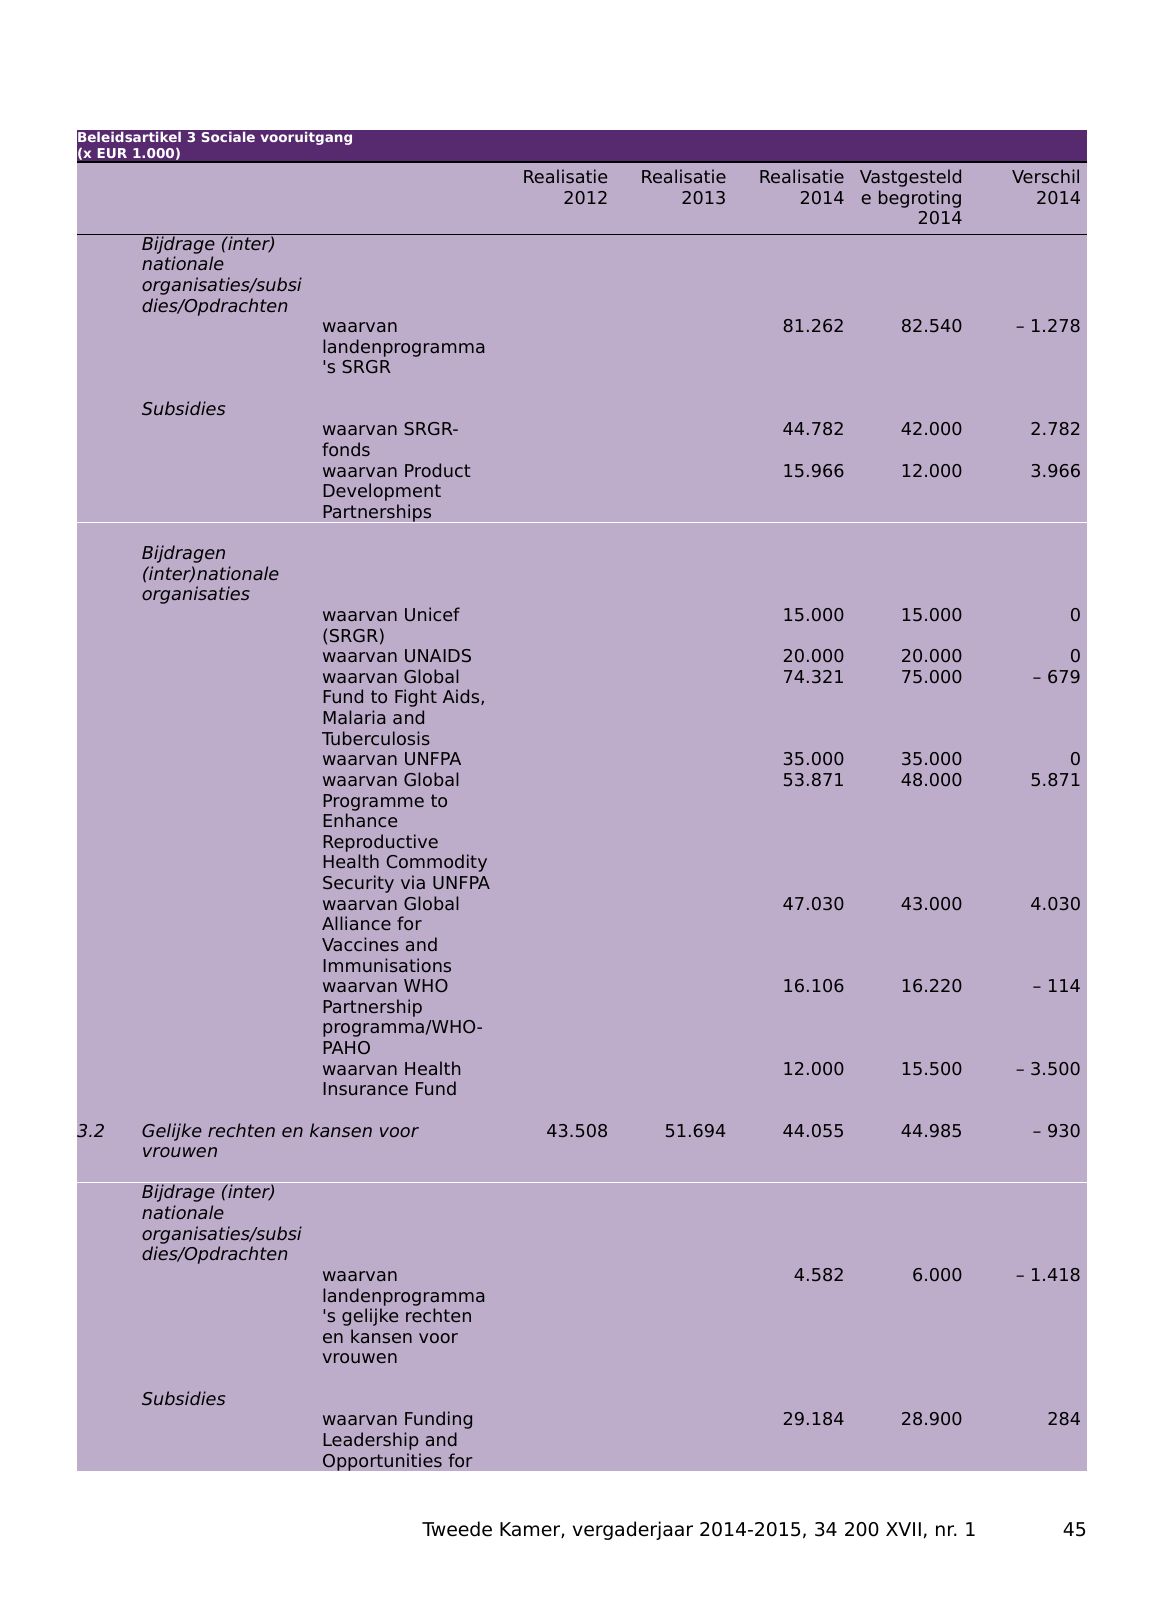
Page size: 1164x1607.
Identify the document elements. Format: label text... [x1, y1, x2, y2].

table_cell Gelijke rechten en kansen voor vrouwen [136, 1121, 496, 1162]
table_cell [496, 1389, 614, 1409]
table_cell [732, 378, 850, 399]
table_cell [614, 1409, 732, 1471]
table_cell [496, 461, 614, 522]
table_cell [614, 1162, 732, 1182]
table_cell 15.966 [732, 461, 850, 522]
table_cell [614, 1059, 732, 1100]
table_cell 15.500 [850, 1059, 968, 1100]
table_cell [850, 1183, 968, 1265]
table_cell [316, 1162, 496, 1182]
table_cell [77, 543, 136, 605]
table_cell [732, 399, 850, 419]
table_cell waarvan landenprogramma's gelijke rechten en kansen voor vrouwen [316, 1265, 496, 1368]
table_cell [732, 1162, 850, 1182]
table_cell [136, 976, 316, 1059]
table_cell Bijdragen (inter)nationale organisaties [136, 543, 316, 605]
table_cell [136, 1368, 316, 1389]
table_header Beleidsartikel 3 Sociale vooruitgang (x EUR 1.000) [77, 130, 1087, 161]
table_cell 20.000 [850, 646, 968, 667]
table_cell [614, 316, 732, 378]
table_cell [614, 667, 732, 749]
table_cell [969, 523, 1087, 543]
table_cell [969, 399, 1087, 419]
table_cell [136, 378, 316, 399]
table_cell [496, 378, 614, 399]
table_cell [77, 235, 136, 316]
table_cell [614, 399, 732, 419]
table_cell [77, 667, 136, 749]
table_cell [732, 1183, 850, 1265]
table_cell – 3.500 [969, 1059, 1087, 1100]
table_cell 82.540 [850, 316, 968, 378]
table_cell 20.000 [732, 646, 850, 667]
table_cell [136, 316, 316, 378]
table_cell [77, 976, 136, 1059]
table_cell [496, 1100, 614, 1121]
table_cell [316, 235, 496, 316]
table_cell [316, 378, 496, 399]
table_cell [496, 1265, 614, 1368]
table_cell 53.871 [732, 770, 850, 894]
table_cell [614, 605, 732, 646]
table_cell [969, 1100, 1087, 1121]
table_cell [77, 1409, 136, 1471]
table_cell Verschil 2014 [969, 163, 1087, 234]
table_cell 3.2 [77, 1121, 136, 1162]
table_cell waarvan Health Insurance Fund [316, 1059, 496, 1100]
table_cell [316, 523, 496, 543]
table_cell [136, 605, 316, 646]
table_cell [77, 1265, 136, 1368]
table_cell [77, 419, 136, 461]
table_cell [496, 1059, 614, 1100]
table_cell 6.000 [850, 1265, 968, 1368]
table_cell 12.000 [732, 1059, 850, 1100]
table_cell [850, 543, 968, 605]
table_cell Realisatie 2012 [496, 163, 614, 234]
table_cell [969, 235, 1087, 316]
table_cell [614, 1368, 732, 1389]
table_cell [136, 667, 316, 749]
table_cell Subsidies [136, 1389, 316, 1409]
table_cell 44.055 [732, 1121, 850, 1162]
table_cell – 114 [969, 976, 1087, 1059]
table_cell [850, 378, 968, 399]
table_cell 51.694 [614, 1121, 732, 1162]
table_cell [77, 749, 136, 770]
table_cell 44.782 [732, 419, 850, 461]
table_cell [136, 749, 316, 770]
table_cell 81.262 [732, 316, 850, 378]
table_cell [850, 1368, 968, 1389]
table_cell [850, 1389, 968, 1409]
table_cell [496, 1162, 614, 1182]
table_cell [969, 1162, 1087, 1182]
table_cell waarvan landenprogramma's SRGR [316, 316, 496, 378]
table_cell 0 [969, 749, 1087, 770]
table_cell waarvan Global Programme to Enhance Reproductive Health Commodity Security via UNFPA [316, 770, 496, 894]
table_cell [496, 399, 614, 419]
table_cell [496, 770, 614, 894]
table_cell [614, 378, 732, 399]
table_cell – 1.418 [969, 1265, 1087, 1368]
table_cell 2.782 [969, 419, 1087, 461]
table_cell waarvan Product Development Partnerships [316, 461, 496, 522]
table_cell [614, 770, 732, 894]
table_cell [496, 749, 614, 770]
table_cell [316, 543, 496, 605]
table_cell 5.871 [969, 770, 1087, 894]
table_cell waarvan Unicef (SRGR) [316, 605, 496, 646]
table_cell waarvan UNFPA [316, 749, 496, 770]
table_cell [850, 235, 968, 316]
table_cell [136, 461, 316, 522]
table_cell [614, 543, 732, 605]
table_cell 3.966 [969, 461, 1087, 522]
table_cell [136, 163, 316, 234]
table_cell [77, 894, 136, 976]
table_cell [136, 1059, 316, 1100]
table_cell [614, 1265, 732, 1368]
table_cell [496, 605, 614, 646]
table_cell 35.000 [732, 749, 850, 770]
table_cell 16.106 [732, 976, 850, 1059]
table_cell 28.900 [850, 1409, 968, 1471]
table_cell waarvan SRGR-fonds [316, 419, 496, 461]
table_cell [732, 1389, 850, 1409]
table_cell [969, 543, 1087, 605]
table_cell [136, 1100, 316, 1121]
table_cell [496, 1183, 614, 1265]
table_cell [77, 605, 136, 646]
table_cell [136, 1265, 316, 1368]
table_cell waarvan WHO Partnership programma/WHO-PAHO [316, 976, 496, 1059]
table_cell [969, 378, 1087, 399]
table_cell 0 [969, 605, 1087, 646]
table_cell [77, 1162, 136, 1182]
table_cell waarvan Global Fund to Fight Aids, Malaria and Tuberculosis [316, 667, 496, 749]
table_cell [77, 646, 136, 667]
table_cell [496, 523, 614, 543]
table_cell [732, 235, 850, 316]
table_cell [614, 976, 732, 1059]
table_cell [77, 163, 136, 234]
table_cell [136, 646, 316, 667]
table_cell [496, 894, 614, 976]
table_cell [316, 1100, 496, 1121]
table_cell [77, 1389, 136, 1409]
table_cell [77, 1100, 136, 1121]
table_cell [614, 523, 732, 543]
table_cell waarvan Global Alliance for Vaccines and Immunisations [316, 894, 496, 976]
table_cell waarvan Funding Leadership and Opportunities for [316, 1409, 496, 1471]
table_cell Realisatie 2013 [614, 163, 732, 234]
table_cell [316, 1183, 496, 1265]
table_cell [850, 1162, 968, 1182]
table_cell [496, 543, 614, 605]
table_cell – 679 [969, 667, 1087, 749]
table_cell 15.000 [732, 605, 850, 646]
table_cell [496, 976, 614, 1059]
table_cell [136, 1409, 316, 1471]
table_cell [850, 1100, 968, 1121]
table_cell [316, 399, 496, 419]
table_cell [614, 419, 732, 461]
table_cell [496, 667, 614, 749]
table_cell Vastgestelde begroting 2014 [850, 163, 968, 234]
table_cell [969, 1389, 1087, 1409]
table_cell 43.000 [850, 894, 968, 976]
table_cell 29.184 [732, 1409, 850, 1471]
table_cell [316, 163, 496, 234]
table_cell [496, 1409, 614, 1471]
table_cell [614, 749, 732, 770]
table_cell Realisatie 2014 [732, 163, 850, 234]
table_cell [136, 1162, 316, 1182]
table_cell [850, 399, 968, 419]
table_cell [77, 461, 136, 522]
table_cell [614, 1183, 732, 1265]
table_cell 47.030 [732, 894, 850, 976]
table_cell [614, 646, 732, 667]
table_cell Subsidies [136, 399, 316, 419]
table_cell [614, 235, 732, 316]
table_cell – 1.278 [969, 316, 1087, 378]
table_cell [496, 419, 614, 461]
table_cell [77, 378, 136, 399]
table_cell [77, 1059, 136, 1100]
table_cell [732, 1368, 850, 1389]
table_cell [316, 1389, 496, 1409]
table_cell [850, 523, 968, 543]
table_cell [77, 316, 136, 378]
table_cell waarvan UNAIDS [316, 646, 496, 667]
table_cell – 930 [969, 1121, 1087, 1162]
table_cell 74.321 [732, 667, 850, 749]
table_cell 0 [969, 646, 1087, 667]
table_cell [614, 461, 732, 522]
table_cell [77, 399, 136, 419]
table_cell 4.582 [732, 1265, 850, 1368]
table_cell [77, 523, 136, 543]
table_cell [136, 523, 316, 543]
table_cell [614, 894, 732, 976]
table_cell [316, 1368, 496, 1389]
table_cell 16.220 [850, 976, 968, 1059]
table_cell 15.000 [850, 605, 968, 646]
table_cell 42.000 [850, 419, 968, 461]
table_cell [732, 1100, 850, 1121]
table_cell [614, 1100, 732, 1121]
table_cell 75.000 [850, 667, 968, 749]
table_cell [496, 1368, 614, 1389]
table_cell [496, 646, 614, 667]
table_cell 4.030 [969, 894, 1087, 976]
table_cell [614, 1389, 732, 1409]
table_cell [136, 419, 316, 461]
table_cell 284 [969, 1409, 1087, 1471]
table_cell [136, 894, 316, 976]
table_cell [732, 543, 850, 605]
table_cell 48.000 [850, 770, 968, 894]
table_cell [77, 1183, 136, 1265]
table_cell [496, 316, 614, 378]
table_cell Bijdrage (inter) nationale organisaties/subsidies/Opdrachten [136, 1183, 316, 1265]
table_cell [77, 1368, 136, 1389]
table_cell 35.000 [850, 749, 968, 770]
table_cell [496, 235, 614, 316]
table_cell 43.508 [496, 1121, 614, 1162]
table_cell [732, 523, 850, 543]
table_cell [969, 1368, 1087, 1389]
table_cell Bijdrage (inter) nationale organisaties/subsidies/Opdrachten [136, 235, 316, 316]
table_cell [77, 770, 136, 894]
table_cell 44.985 [850, 1121, 968, 1162]
table_cell [136, 770, 316, 894]
table_cell [969, 1183, 1087, 1265]
table_cell 12.000 [850, 461, 968, 522]
